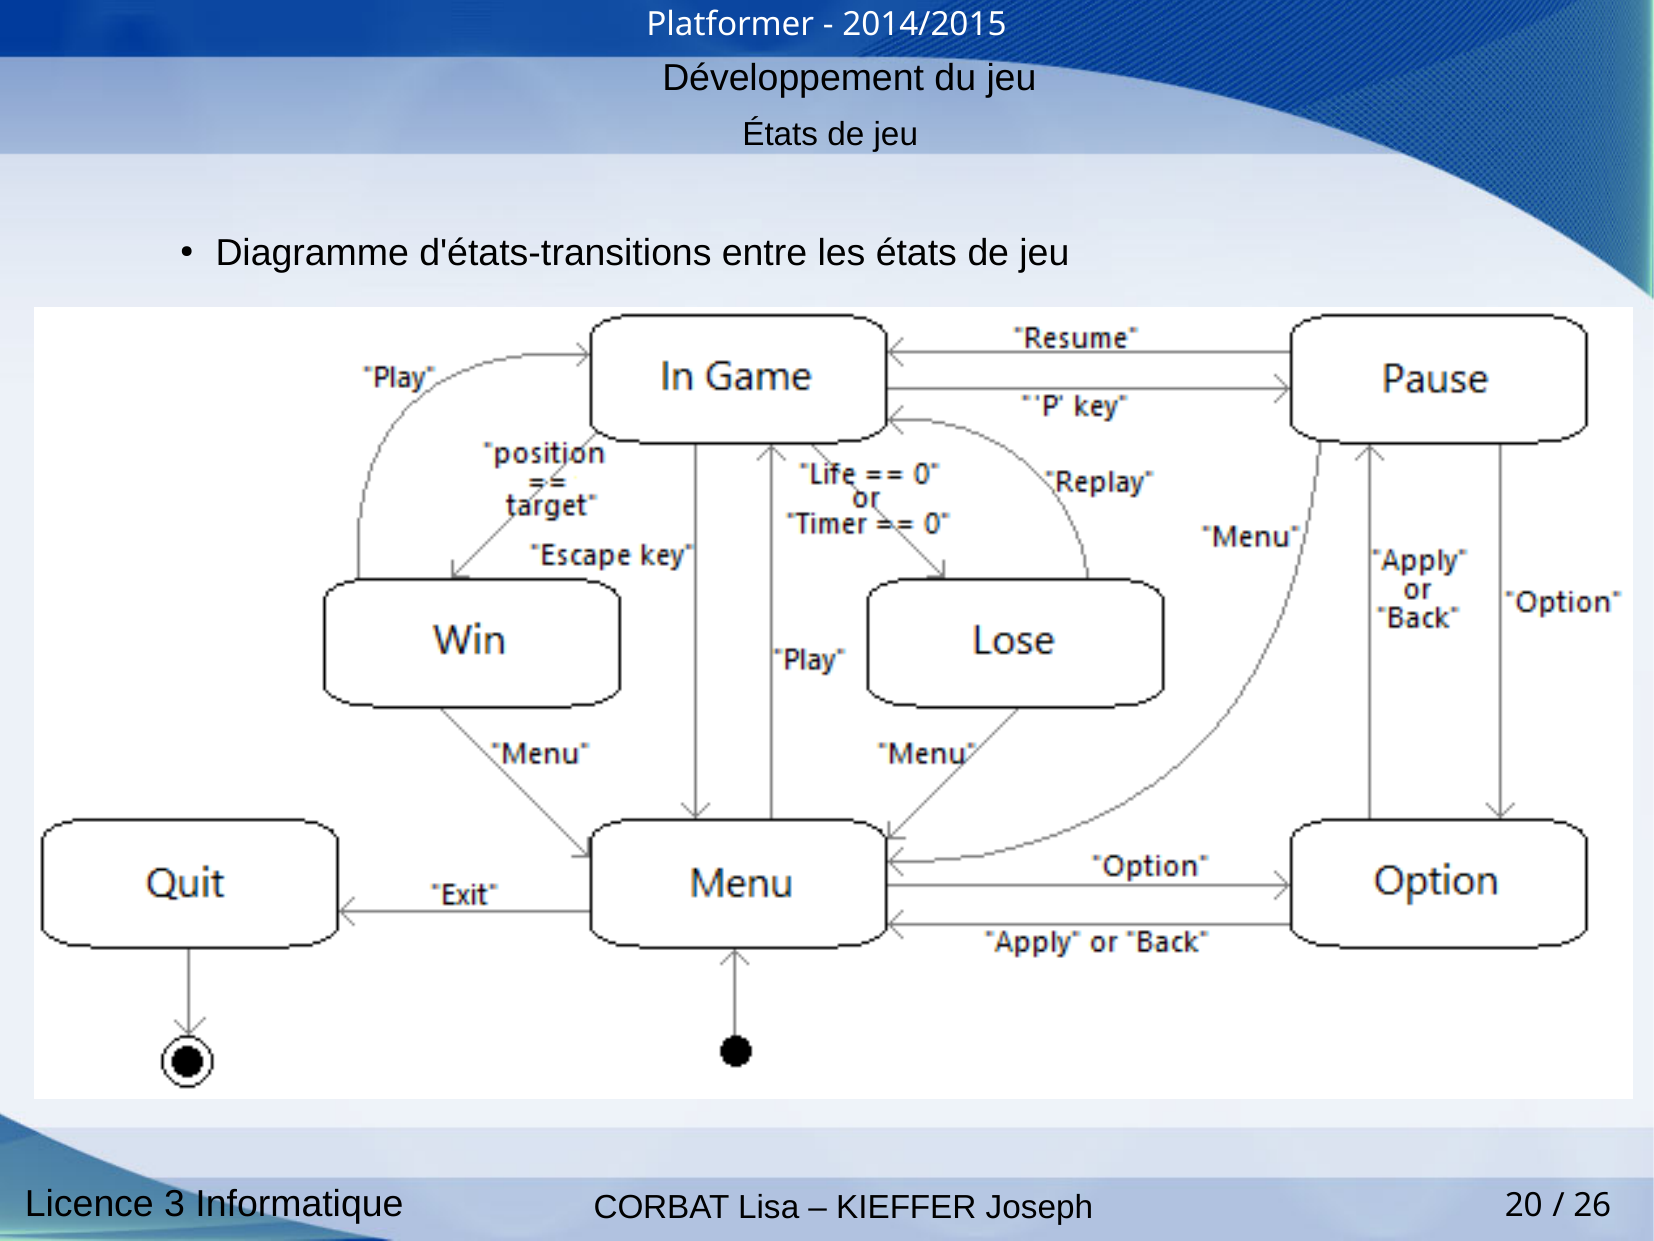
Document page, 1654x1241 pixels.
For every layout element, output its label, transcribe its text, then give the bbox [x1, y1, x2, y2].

text_box Développement du jeu [647, 49, 1052, 107]
picture [0, 0, 1654, 1241]
text_box États de jeu [727, 108, 934, 161]
text_box Diagramme d'états-transitions entre les états de jeu [165, 224, 1335, 282]
